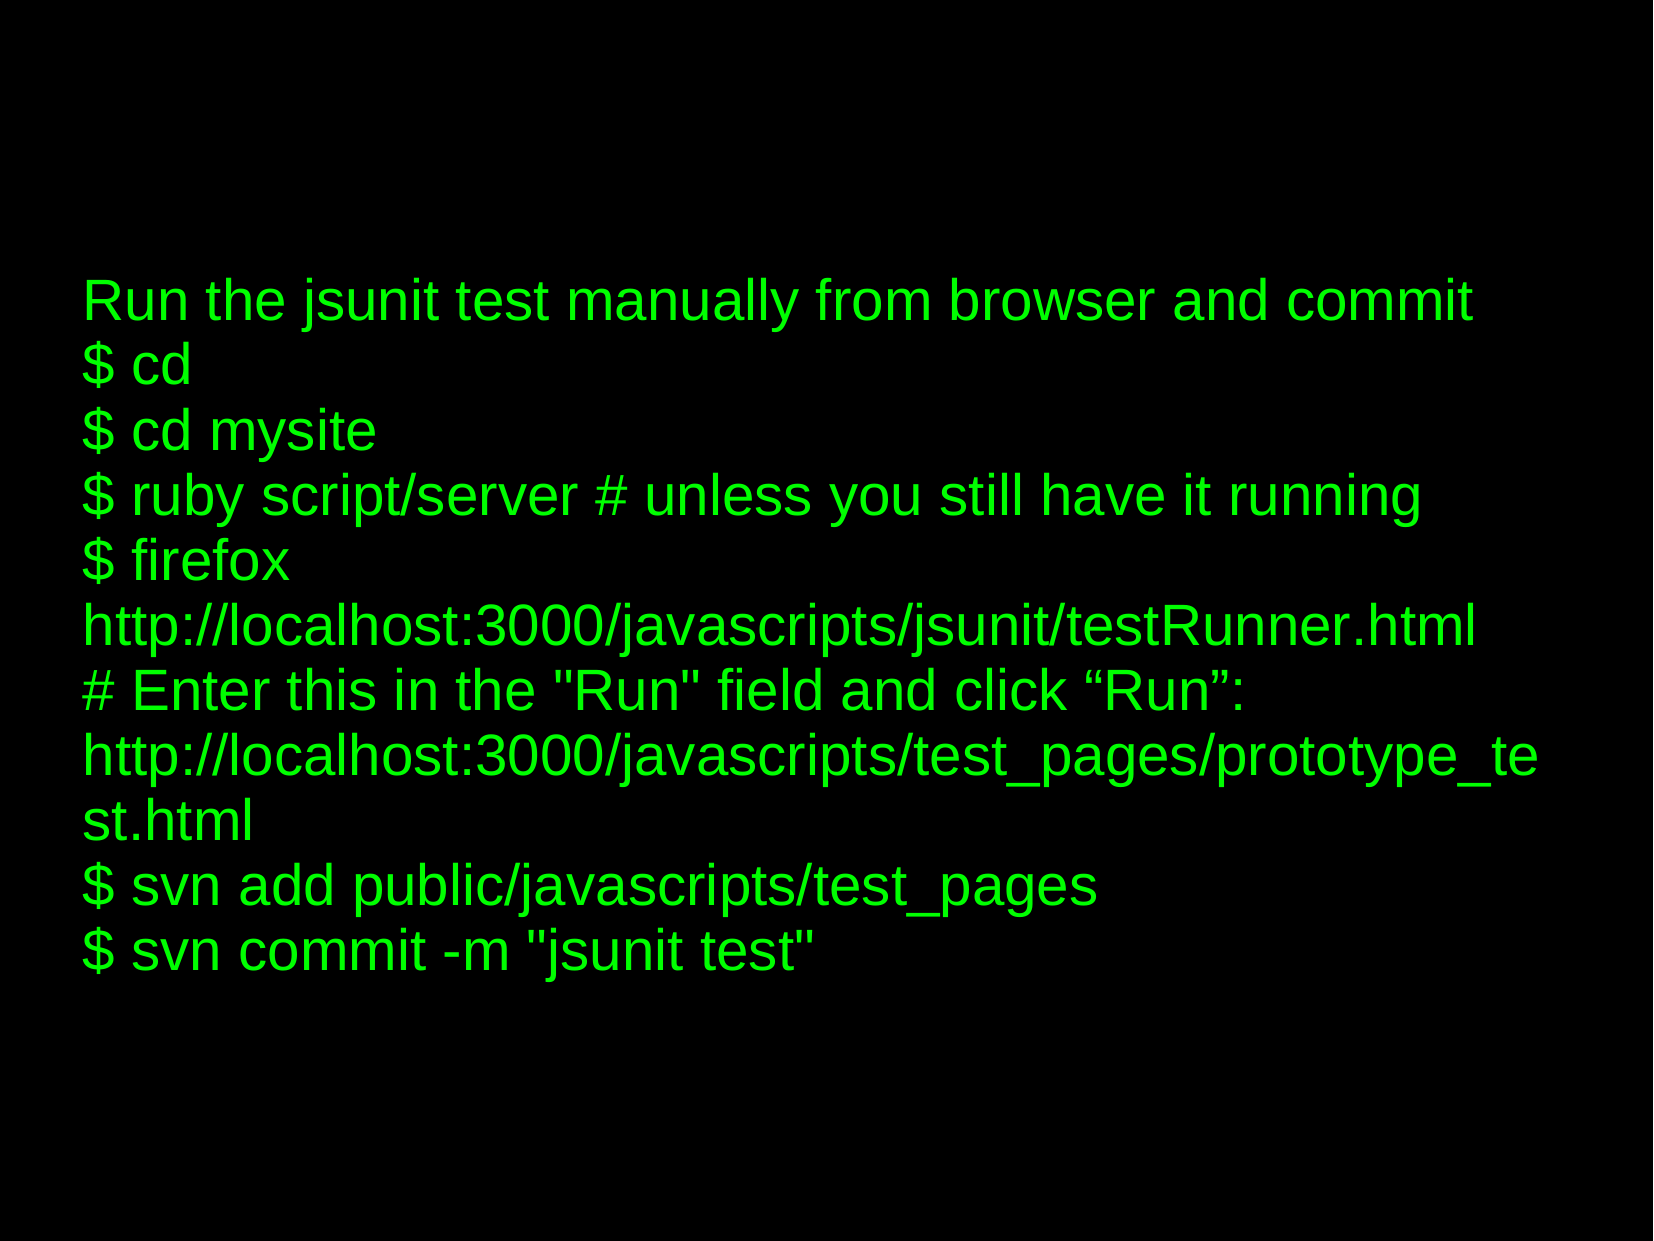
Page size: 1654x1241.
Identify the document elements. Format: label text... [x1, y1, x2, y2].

title Run the jsunit test manually from browser and commit $ cd $ cd mysite $ ruby script/server # unless you still have it running $ firefox http://localhost:3000/javascripts/jsunit/testRunner.html # Enter this in the "Run" field and click “Run”: http://localhost:3000/javascripts/test_pages/prototype_test.html $ svn add public/javascripts/test_pages $ svn commit -m "jsunit test" [82, 49, 1571, 1201]
